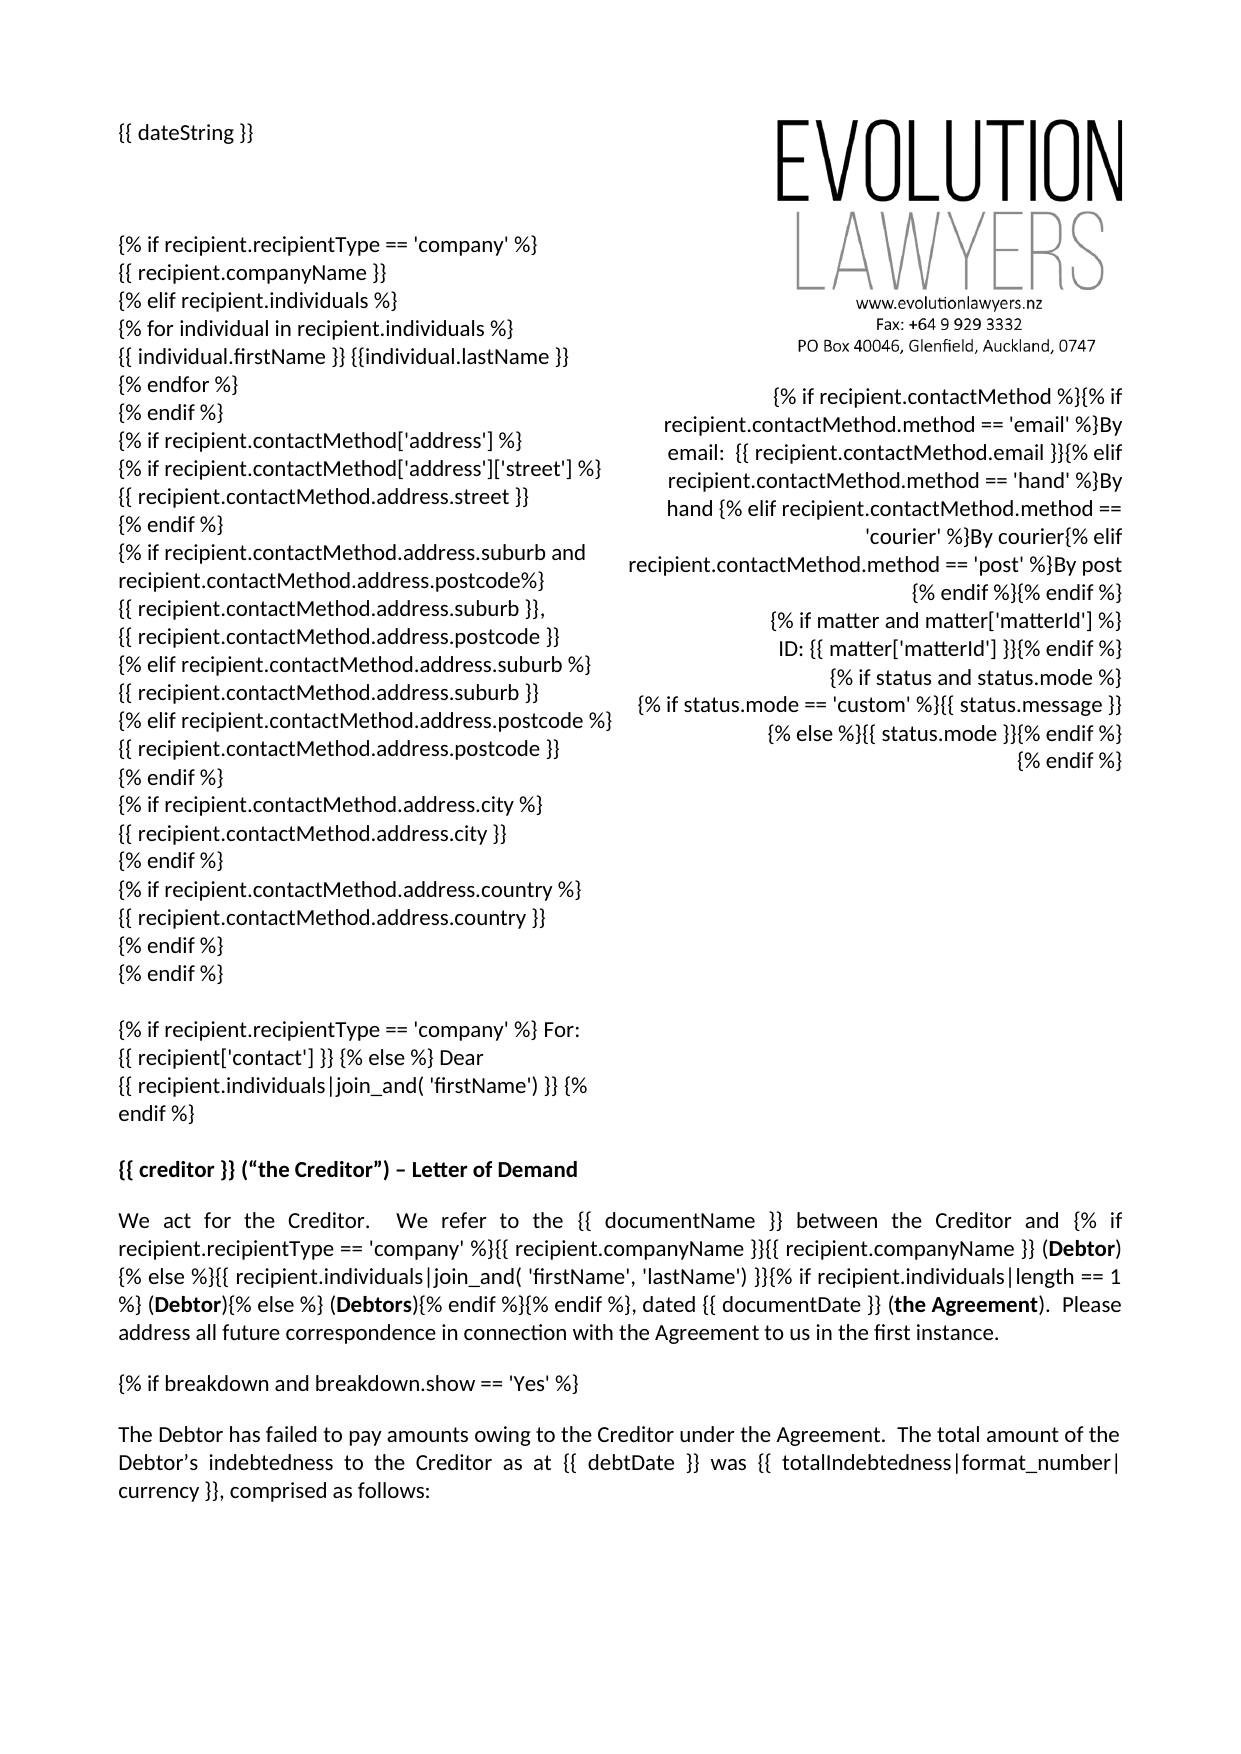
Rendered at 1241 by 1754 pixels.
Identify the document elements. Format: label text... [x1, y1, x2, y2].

table_cell {% if recipient.recipientType == 'company' %} For: {{ recipient['contact'] }} {% else %} Dear {{ recipient.individuals|join_and( 'firstName') }} {% endif %} [118, 1015, 620, 1127]
text {% if breakdown and breakdown.show == 'Yes' %} [118, 1369, 1122, 1397]
table_header {{ dateString }} {% if recipient.recipientType == 'company' %} {{ recipient.companyName }} {% elif recipient.individuals %} {% for individual in recipient.individuals %} {{ individual.firstName }} {{individual.lastName }} {% endfor %} {% endif %} {% if recipient.contactMethod['address'] %} {% if recipient.contactMethod['address']['street'] %} {{ recipient.contactMethod.address.street }} {% endif %} {% if recipient.contactMethod.address.suburb and recipient.contactMethod.address.postcode%} {{ recipient.contactMethod.address.suburb }}, {{ recipient.contactMethod.address.postcode }} {% elif recipient.contactMethod.address.suburb %} {{ recipient.contactMethod.address.suburb }} {% elif recipient.contactMethod.address.postcode %} {{ recipient.contactMethod.address.postcode }} {% endif %} {% if recipient.contactMethod.address.city %} {{ recipient.contactMethod.address.city }} {% endif %} {% if recipient.contactMethod.address.country %} {{ recipient.contactMethod.address.country }} {% endif %} {% endif %} [118, 118, 620, 1015]
text The Debtor has failed to pay amounts owing to the Creditor under the Agreement. The total amount of the Debtor’s indebtedness to the Creditor as at {{ debtDate }} was {{ totalIndebtedness|format_number|currency }}, comprised as follows: [118, 1420, 1122, 1504]
picture [776, 118, 1123, 355]
subtitle {{ creditor }} (“the Creditor”) – Letter of Demand [118, 1155, 1122, 1183]
table_header {% if recipient.contactMethod %}{% if recipient.contactMethod.method == 'email' %}By email: {{ recipient.contactMethod.email }}{% elif recipient.contactMethod.method == 'hand' %}By hand {% elif recipient.contactMethod.method == 'courier' %}By courier{% elif recipient.contactMethod.method == 'post' %}By post {% endif %}{% endif %} {% if matter and matter['matterId'] %} ID: {{ matter['matterId'] }}{% endif %} {% if status and status.mode %} {% if status.mode == 'custom' %}{{ status.message }}{% else %}{{ status.mode }}{% endif %} {% endif %} [620, 118, 1122, 1127]
text We act for the Creditor. We refer to the {{ documentName }} between the Creditor and {% if recipient.recipientType == 'company' %}{{ recipient.companyName }}{{ recipient.companyName }} (Debtor){% else %}{{ recipient.individuals|join_and( 'firstName', 'lastName') }}{% if recipient.individuals|length == 1 %} (Debtor){% else %} (Debtors){% endif %}{% endif %}, dated {{ documentDate }} (the Agreement). Please address all future correspondence in connection with the Agreement to us in the first instance. [118, 1206, 1122, 1346]
